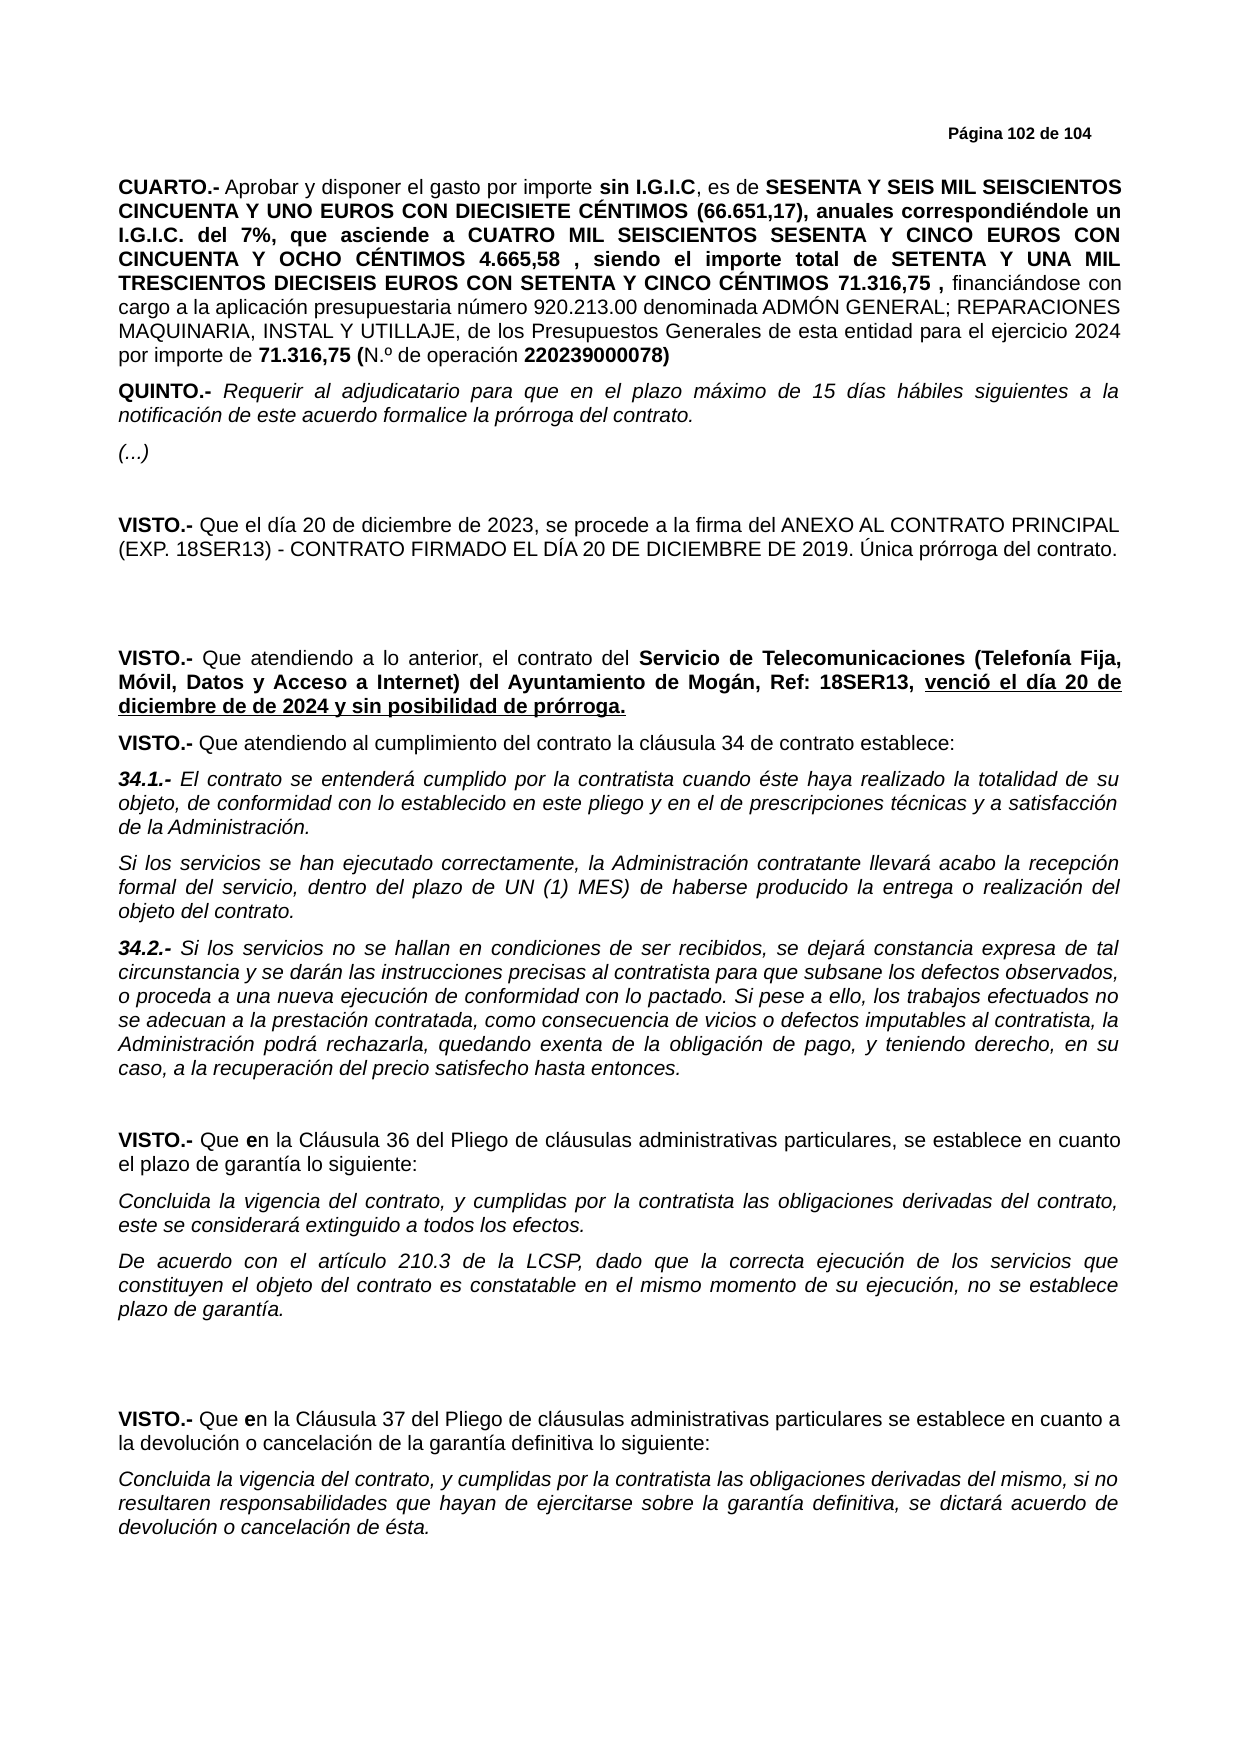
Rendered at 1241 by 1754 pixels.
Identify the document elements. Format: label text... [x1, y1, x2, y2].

text VISTO.- Que en la Cláusula 36 del Pliego de cláusulas administrativas particulares, se establece en cuanto el plazo de garantía lo siguiente: [118, 1128, 1122, 1176]
text 34.2.- Si los servicios no se hallan en condiciones de ser recibidos, se dejará constancia expresa de tal circunstancia y se darán las instrucciones precisas al contratista para que subsane los defectos observados, o proceda a una nueva ejecución de conformidad con lo pactado. Si pese a ello, los trabajos efectuados no se adecuan a la prestación contratada, como consecuencia de vicios o defectos imputables al contratista, la Administración podrá rechazarla, quedando exenta de la obligación de pago, y teniendo derecho, en su caso, a la recuperación del precio satisfecho hasta entonces. [118, 936, 1122, 1079]
text CUARTO.- Aprobar y disponer el gasto por importe sin I.G.I.C, es de SESENTA Y SEIS MIL SEISCIENTOS CINCUENTA Y UNO EUROS CON DIECISIETE CÉNTIMOS (66.651,17), anuales correspondiéndole un I.G.I.C. del 7%, que asciende a CUATRO MIL SEISCIENTOS SESENTA Y CINCO EUROS CON CINCUENTA Y OCHO CÉNTIMOS 4.665,58 , siendo el importe total de SETENTA Y UNA MIL TRESCIENTOS DIECISEIS EUROS CON SETENTA Y CINCO CÉNTIMOS 71.316,75 , financiándose con cargo a la aplicación presupuestaria número 920.213.00 denominada ADMÓN GENERAL; REPARACIONES MAQUINARIA, INSTAL Y UTILLAJE, de los Presupuestos Generales de esta entidad para el ejercicio 2024 por importe de 71.316,75 (N.º de operación 220239000078) [118, 175, 1122, 367]
text Concluida la vigencia del contrato, y cumplidas por la contratista las obligaciones derivadas del contrato, este se considerará extinguido a todos los efectos. [118, 1189, 1122, 1237]
text Concluida la vigencia del contrato, y cumplidas por la contratista las obligaciones derivadas del mismo, si no resultaren responsabilidades que hayan de ejercitarse sobre la garantía definitiva, se dictará acuerdo de devolución o cancelación de ésta. [118, 1467, 1122, 1539]
text Si los servicios se han ejecutado correctamente, la Administración contratante llevará acabo la recepción formal del servicio, dentro del plazo de UN (1) MES) de haberse producido la entrega o realización del objeto del contrato. [118, 851, 1122, 923]
text VISTO.- Que atendiendo a lo anterior, el contrato del Servicio de Telecomunicaciones (Telefonía Fija, Móvil, Datos y Acceso a Internet) del Ayuntamiento de Mogán, Ref: 18SER13, venció el día 20 de diciembre de de 2024 y sin posibilidad de prórroga. [118, 646, 1122, 718]
text De acuerdo con el artículo 210.3 de la LCSP, dado que la correcta ejecución de los servicios que constituyen el objeto del contrato es constatable en el mismo momento de su ejecución, no se establece plazo de garantía. [118, 1249, 1122, 1321]
text VISTO.- Que atendiendo al cumplimiento del contrato la cláusula 34 de contrato establece: [118, 730, 1122, 754]
text QUINTO.- Requerir al adjudicatario para que en el plazo máximo de 15 días hábiles siguientes a la notificación de este acuerdo formalice la prórroga del contrato. [118, 379, 1122, 427]
text (...) [118, 440, 1122, 464]
text VISTO.- Que en la Cláusula 37 del Pliego de cláusulas administrativas particulares se establece en cuanto a la devolución o cancelación de la garantía definitiva lo siguiente: [118, 1406, 1122, 1454]
text VISTO.- Que el día 20 de diciembre de 2023, se procede a la firma del ANEXO AL CONTRATO PRINCIPAL (EXP. 18SER13) - CONTRATO FIRMADO EL DÍA 20 DE DICIEMBRE DE 2019. Única prórroga del contrato. [118, 513, 1122, 561]
text 34.1.- El contrato se entenderá cumplido por la contratista cuando éste haya realizado la totalidad de su objeto, de conformidad con lo establecido en este pliego y en el de prescripciones técnicas y a satisfacción de la Administración. [118, 767, 1122, 839]
